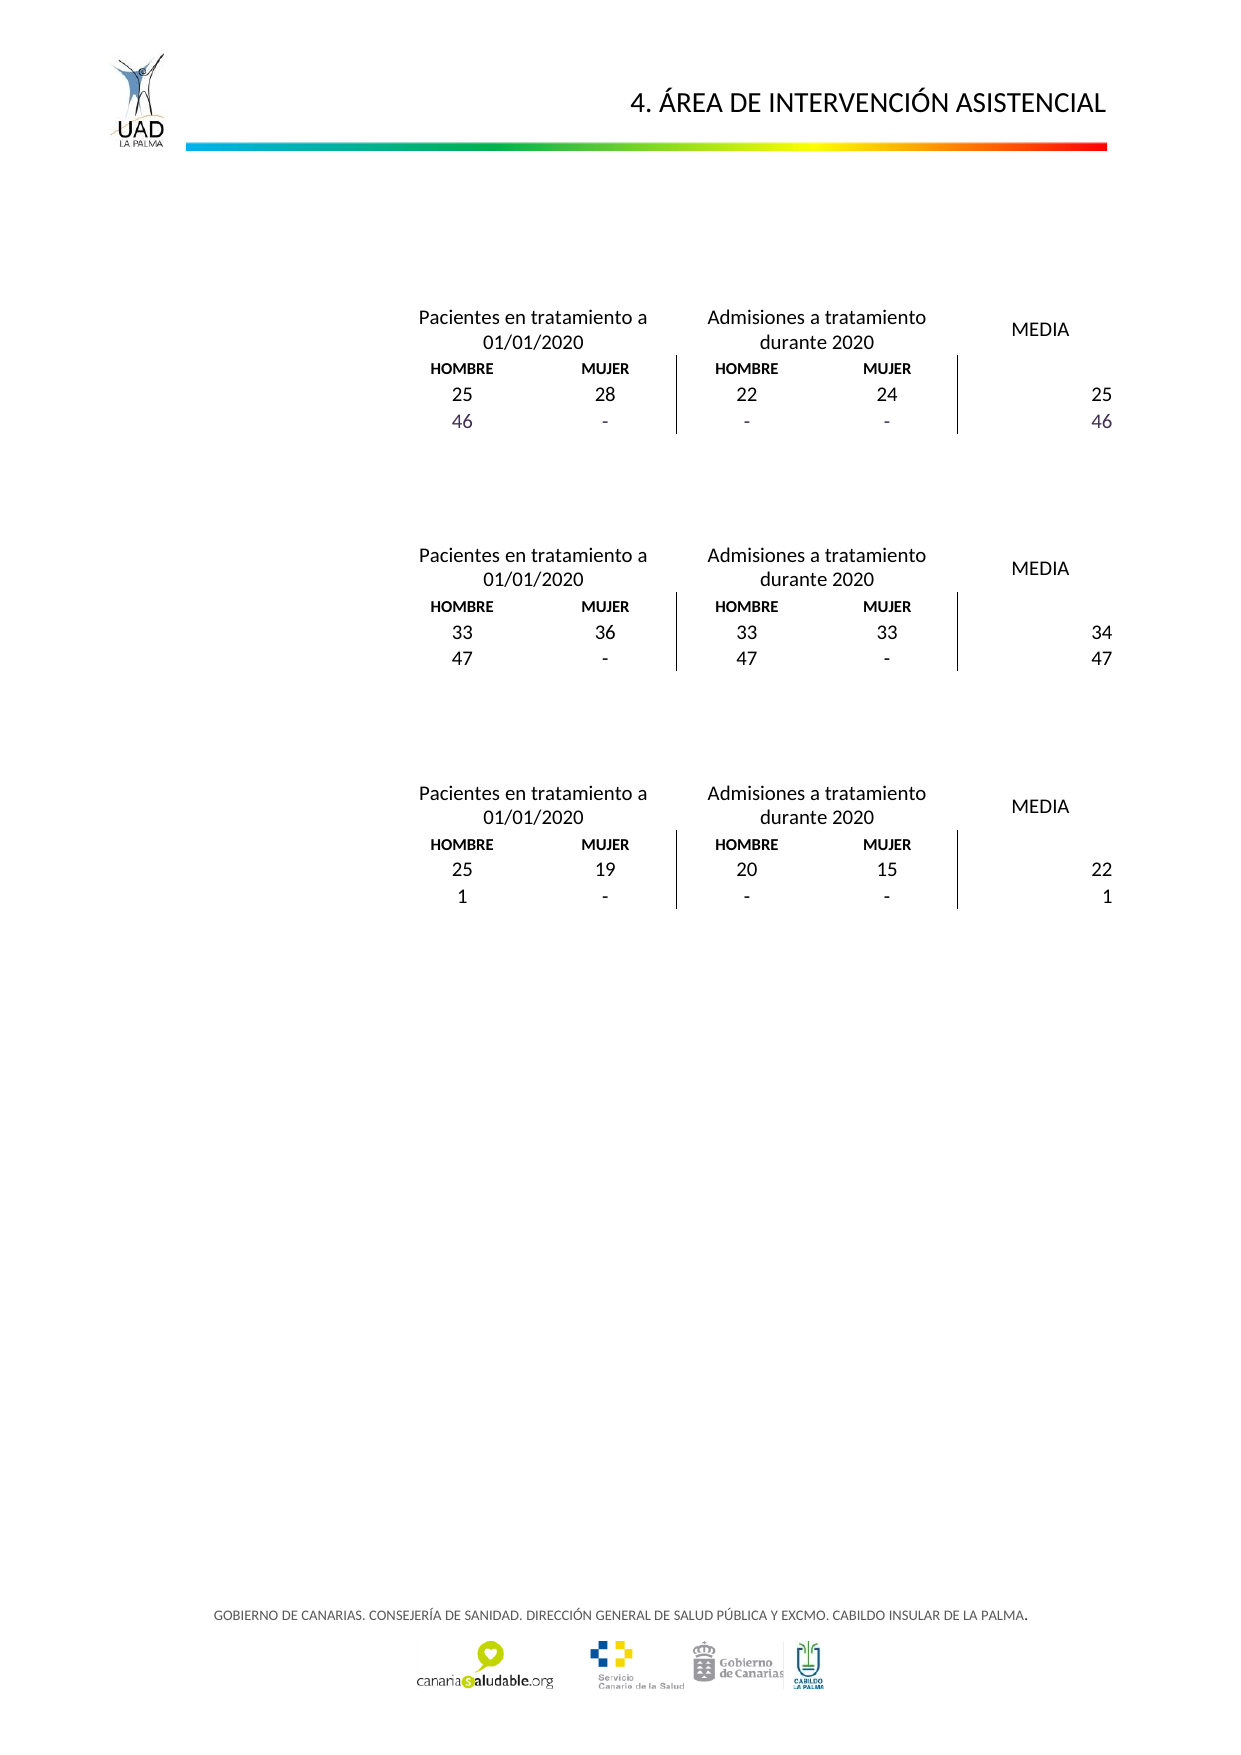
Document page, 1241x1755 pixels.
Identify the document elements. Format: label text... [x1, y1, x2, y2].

table_cell - [817, 646, 957, 671]
table_cell [958, 832, 1123, 856]
table_cell HOMBRE [677, 832, 816, 856]
table_cell Heroína [120, 382, 390, 407]
table_cell HOMBRE [391, 356, 533, 381]
table_header TIEMPO DE CONSUMO EN LA DROGA DEMANDA HASTA QUE SOLICITA TRATAMIENTO [120, 749, 1123, 779]
table_cell 1 [391, 884, 533, 909]
table_cell 25 [958, 382, 1123, 407]
table_cell MEDIA [957, 781, 1123, 830]
table_cell Pacientes en tratamiento a 01/01/2020 [391, 781, 677, 830]
table_cell Otros opiáceos [120, 646, 390, 671]
table_cell 25 [391, 857, 533, 883]
table_cell [120, 832, 390, 856]
table_cell 22 [677, 382, 816, 407]
table_cell HOMBRE [391, 832, 533, 856]
table_cell MUJER [534, 594, 676, 618]
table_cell 33 [817, 620, 957, 645]
table_cell MUJER [817, 356, 957, 381]
table_cell - [817, 884, 957, 909]
table_cell - [677, 409, 816, 433]
table_cell - [817, 409, 957, 433]
table_cell - [534, 646, 676, 671]
table_cell 22 [958, 857, 1123, 883]
table_cell 33 [677, 620, 816, 645]
table_cell 25 [391, 382, 533, 407]
table_cell MUJER [817, 594, 957, 618]
table_cell Admisiones a tratamiento durante 2020 [677, 781, 957, 830]
table_cell 33 [391, 620, 533, 645]
table_cell Otros opiáceos [120, 409, 390, 433]
table_cell MUJER [534, 832, 676, 856]
table_cell Heroína [120, 620, 390, 645]
table_cell HOMBRE [677, 356, 816, 381]
table_cell 36 [534, 620, 676, 645]
table_cell [120, 304, 390, 355]
table_cell MEDIA [957, 304, 1123, 355]
table_cell 24 [817, 382, 957, 407]
table_cell [958, 594, 1123, 618]
table_cell [120, 356, 390, 381]
table_cell [958, 356, 1123, 381]
table_cell Pacientes en tratamiento a 01/01/2020 [391, 304, 677, 355]
table_cell MUJER [817, 832, 957, 856]
table_cell MUJER [534, 356, 676, 381]
table_cell Admisiones a tratamiento durante 2020 [677, 304, 957, 355]
table_cell - [534, 884, 676, 909]
table_cell 34 [958, 620, 1123, 645]
table_cell Heroína [120, 857, 390, 883]
table_cell 47 [677, 646, 816, 671]
table_cell HOMBRE [677, 594, 816, 618]
table_cell 28 [534, 382, 676, 407]
table_cell 19 [534, 857, 676, 883]
table_cell 47 [391, 646, 533, 671]
table_header EDAD MEDIA DE INICIO EN LA DROGA DEMANDA TRATAMIENTO [120, 273, 1123, 303]
table_cell Admisiones a tratamiento durante 2020 [677, 543, 957, 592]
table_cell 46 [391, 409, 533, 433]
table_cell [120, 781, 390, 830]
table_cell 47 [958, 646, 1123, 671]
table_cell 15 [817, 857, 957, 883]
table_cell HOMBRE [391, 594, 533, 618]
table_cell MEDIA [957, 543, 1123, 592]
table_header EDAD MEDIA DE INGRESO EN LA UNIDAD DE TRATAMIENTO [120, 511, 1123, 542]
table_cell [120, 594, 390, 618]
table_cell Pacientes en tratamiento a 01/01/2020 [391, 543, 677, 592]
table_cell 1 [958, 884, 1123, 909]
table_cell 20 [677, 857, 816, 883]
table_cell 46 [958, 409, 1123, 433]
table_cell - [534, 409, 676, 433]
table_cell [120, 543, 390, 592]
table_cell - [677, 884, 816, 909]
table_cell Otros opiáceos [120, 884, 390, 909]
